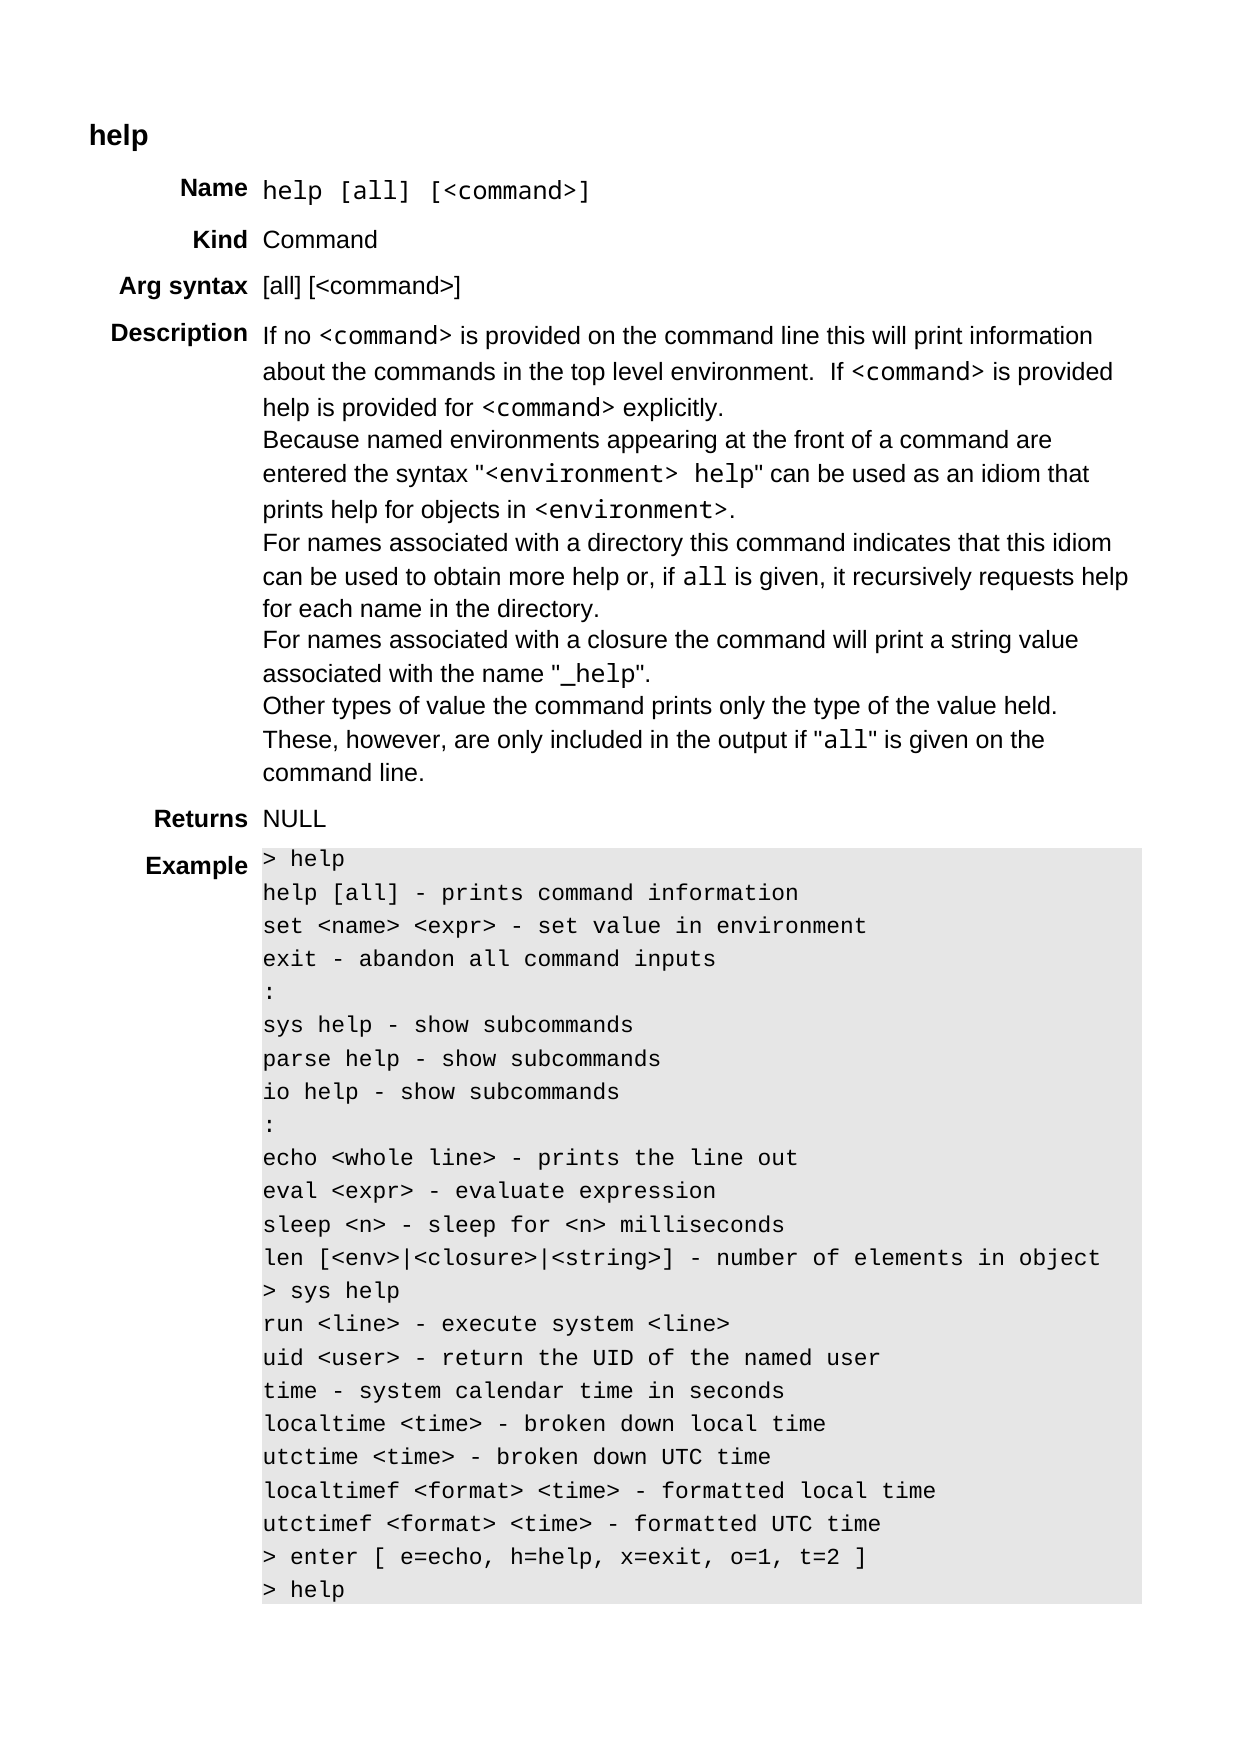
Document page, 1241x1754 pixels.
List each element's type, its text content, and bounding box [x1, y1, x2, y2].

table_cell NULL [260, 795, 1145, 842]
table_cell Kind [89, 216, 259, 262]
subtitle help [88, 118, 1145, 152]
table_cell Returns [89, 795, 259, 842]
table_cell Arg syntax [89, 262, 259, 309]
table_cell > help help [all] - prints command information set <name> <expr> - set value in environment exit - abandon all command inputs : sys help - show subcommands parse help - show subcommands io help - show subcommands : echo <whole line> - prints the line out eval <expr> - evaluate expression sleep <n> - sleep for <n> milliseconds len [<env>|<closure>|<string>] - number of elements in object > sys help run <line> - execute system <line> uid <user> - return the UID of the named user time - system calendar time in seconds localtime <time> - broken down local time utctime <time> - broken down UTC time localtimef <format> <time> - formatted local time utctimef <format> <time> - formatted UTC time > enter [ e=echo, h=help, x=exit, o=1, t=2 ] > help [260, 842, 1145, 1610]
table_header Name [89, 164, 259, 216]
table_cell Command [260, 216, 1145, 262]
table_cell Description [89, 309, 259, 795]
table_header help [all] [<command>] [260, 164, 1145, 216]
table_cell If no <command> is provided on the command line this will print information about the commands in the top level environment. If <command> is provided help is provided for <command> explicitly. Because named environments appearing at the front of a command are entered the syntax "<environment> help" can be used as an idiom that prints help for objects in <environment>. For names associated with a directory this command indicates that this idiom can be used to obtain more help or, if all is given, it recursively requests help for each name in the directory. For names associated with a closure the command will print a string value associated with the name "_help". Other types of value the command prints only the type of the value held. These, however, are only included in the output if "all" is given on the command line. [260, 309, 1145, 795]
table_cell [all] [<command>] [260, 262, 1145, 309]
table_cell Example [89, 842, 259, 1610]
